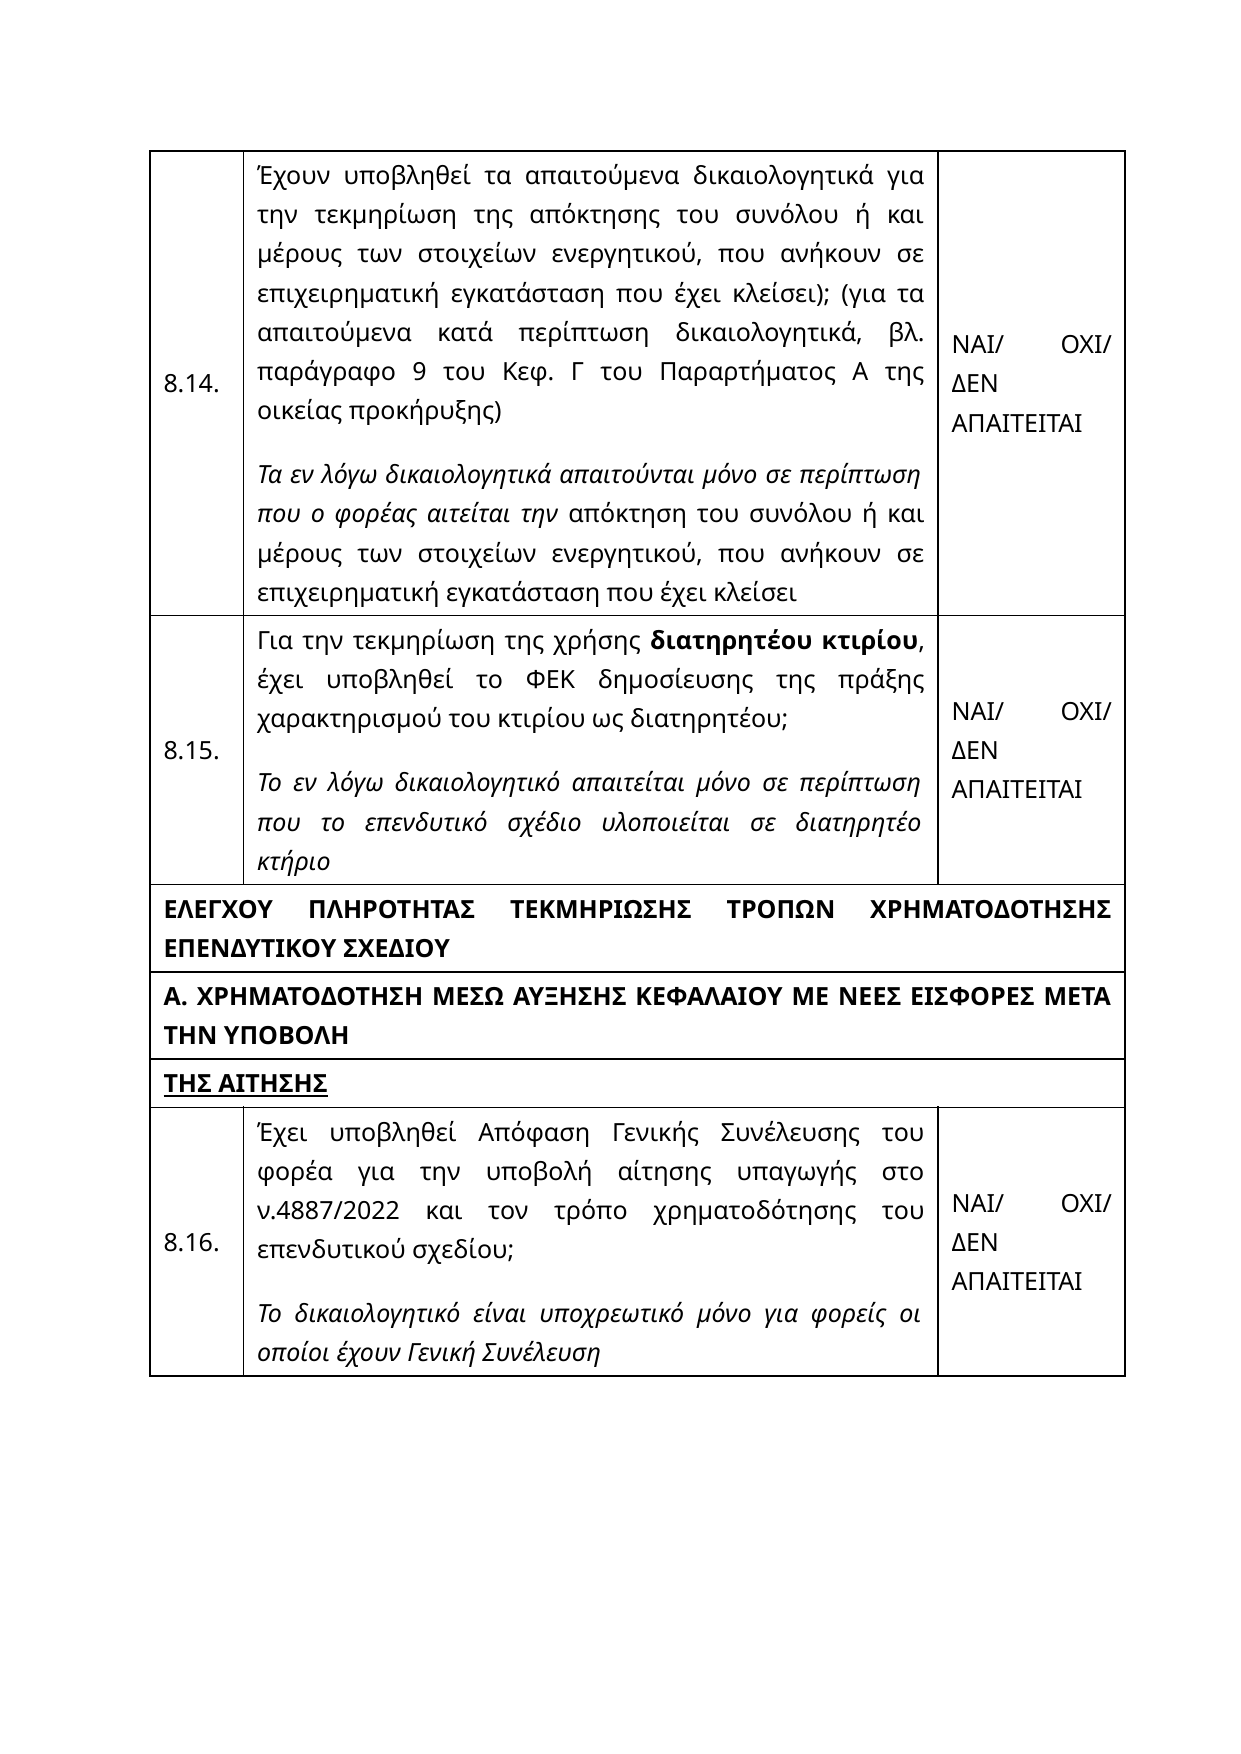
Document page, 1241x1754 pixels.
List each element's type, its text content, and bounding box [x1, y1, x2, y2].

table_cell ΝΑΙ/ ΟΧΙ/ ΔΕΝ ΑΠΑΙΤΕΙΤΑΙ [939, 616, 1124, 884]
table_header ΝΑΙ/ ΟΧΙ/ ΔΕΝ ΑΠΑΙΤΕΙΤΑΙ [939, 152, 1124, 615]
table_cell ΝΑΙ/ ΟΧΙ/ ΔΕΝ ΑΠΑΙΤΕΙΤΑΙ [939, 1108, 1124, 1375]
table_cell Έχει υποβληθεί Απόφαση Γενικής Συνέλευσης του φορέα για την υποβολή αίτησης υπαγωγής στο ν.4887/2022 και τον τρόπο χρηματοδότησης του επενδυτικού σχεδίου; Το δικαιολογητικό είναι υποχρεωτικό μόνο για φορείς οι οποίοι έχουν Γενική Συνέλευση [244, 1108, 937, 1375]
table_cell Α. ΧΡΗΜΑΤΟΔΟΤΗΣΗ ΜΕΣΩ ΑΥΞΗΣΗΣ ΚΕΦΑΛΑΙΟΥ ΜΕ ΝΕΕΣ ΕΙΣΦΟΡΕΣ ΜΕΤΑ ΤΗΝ ΥΠΟΒΟΛΗ [151, 973, 1124, 1058]
table_cell 8.15. [151, 616, 243, 884]
table_cell 8.16. [151, 1108, 243, 1375]
table_cell ΕΛΕΓΧΟΥ ΠΛΗΡΟΤΗΤΑΣ ΤΕΚΜΗΡΙΩΣΗΣ ΤΡΟΠΩΝ ΧΡΗΜΑΤΟΔΟΤΗΣΗΣ ΕΠΕΝΔΥΤΙΚΟΥ ΣΧΕΔΙΟΥ [151, 885, 1124, 971]
table_header 8.14. [151, 152, 243, 615]
table_header Έχουν υποβληθεί τα απαιτούμενα δικαιολογητικά για την τεκμηρίωση της απόκτησης του συνόλου ή και μέρους των στοιχείων ενεργητικού, που ανήκουν σε επιχειρηματική εγκατάσταση που έχει κλείσει); (για τα απαιτούμενα κατά περίπτωση δικαιολογητικά, βλ. παράγραφο 9 του Κεφ. Γ του Παραρτήματος Α της οικείας προκήρυξης) Τα εν λόγω δικαιολογητικά απαιτούνται μόνο σε περίπτωση που ο φορέας αιτείται την απόκτηση του συνόλου ή και μέρους των στοιχείων ενεργητικού, που ανήκουν σε επιχειρηματική εγκατάσταση που έχει κλείσει [244, 152, 937, 615]
table_cell Για την τεκμηρίωση της χρήσης διατηρητέου κτιρίου, έχει υποβληθεί το ΦΕΚ δημοσίευσης της πράξης χαρακτηρισμού του κτιρίου ως διατηρητέου; Το εν λόγω δικαιολογητικό απαιτείται μόνο σε περίπτωση που το επενδυτικό σχέδιο υλοποιείται σε διατηρητέο κτήριο [244, 616, 937, 884]
table_cell ΤΗΣ ΑΙΤΗΣΗΣ [151, 1060, 1124, 1106]
